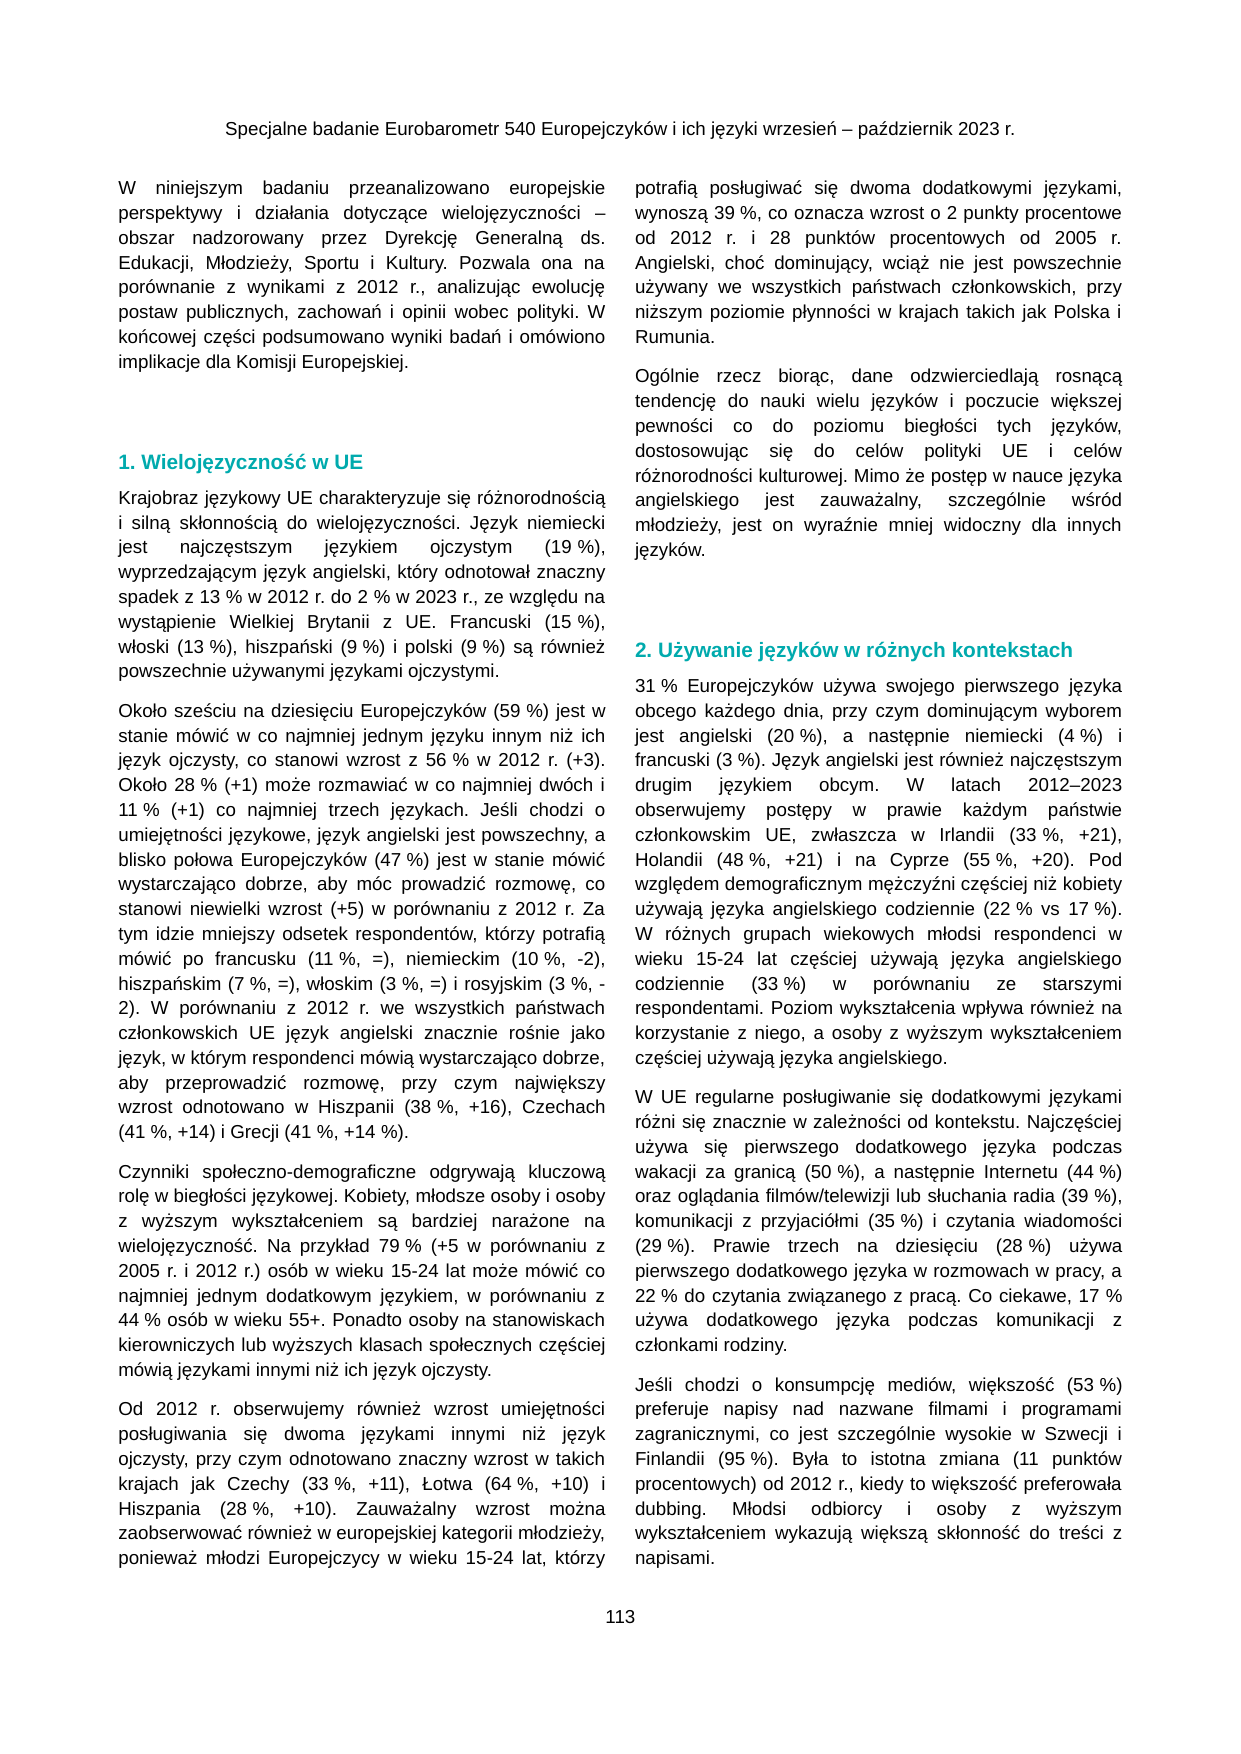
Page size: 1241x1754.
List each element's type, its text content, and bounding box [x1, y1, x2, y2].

text Około sześciu na dziesięciu Europejczyków (59 %) jest w stanie mówić w co najmniej jednym języku innym niż ich język ojczysty, co stanowi wzrost z 56 % w 2012 r. (+3). Około 28 % (+1) może rozmawiać w co najmniej dwóch i 11 % (+1) co najmniej trzech językach. Jeśli chodzi o umiejętności językowe, język angielski jest powszechny, a blisko połowa Europejczyków (47 %) jest w stanie mówić wystarczająco dobrze, aby móc prowadzić rozmowę, co stanowi niewielki wzrost (+5) w porównaniu z 2012 r. Za tym idzie mniejszy odsetek respondentów, którzy potrafią mówić po francusku (11 %, =), niemieckim (10 %, -2), hiszpańskim (7 %, =), włoskim (3 %, =) i rosyjskim (3 %, -2). W porównaniu z 2012 r. we wszystkich państwach członkowskich UE język angielski znacznie rośnie jako język, w którym respondenci mówią wystarczająco dobrze, aby przeprowadzić rozmowę, przy czym największy wzrost odnotowano w Hiszpanii (38 %, +16), Czechach (41 %, +14) i Grecji (41 %, +14 %). [118, 699, 605, 1143]
text W niniejszym badaniu przeanalizowano europejskie perspektywy i działania dotyczące wielojęzyczności – obszar nadzorowany przez Dyrekcję Generalną ds. Edukacji, Młodzieży, Sportu i Kultury. Pozwala ona na porównanie z wynikami z 2012 r., analizując ewolucję postaw publicznych, zachowań i opinii wobec polityki. W końcowej części podsumowano wyniki badań i omówiono implikacje dla Komisji Europejskiej. [118, 177, 605, 372]
text Czynniki społeczno-demograficzne odgrywają kluczową rolę w biegłości językowej. Kobiety, młodsze osoby i osoby z wyższym wykształceniem są bardziej narażone na wielojęzyczność. Na przykład 79 % (+5 w porównaniu z 2005 r. i 2012 r.) osób w wieku 15-24 lat może mówić co najmniej jednym dodatkowym językiem, w porównaniu z 44 % osób w wieku 55+. Ponadto osoby na stanowiskach kierowniczych lub wyższych klasach społecznych częściej mówią językami innymi niż ich język ojczysty. [118, 1160, 605, 1380]
text Ogólnie rzecz biorąc, dane odzwierciedlają rosnącą tendencję do nauki wielu języków i poczucie większej pewności co do poziomu biegłości tych języków, dostosowując się do celów polityki UE i celów różnorodności kulturowej. Mimo że postęp w nauce języka angielskiego jest zauważalny, szczególnie wśród młodzieży, jest on wyraźnie mniej widoczny dla innych języków. [635, 365, 1122, 560]
text 31 % Europejczyków używa swojego pierwszego języka obcego każdego dnia, przy czym dominującym wyborem jest angielski (20 %), a następnie niemiecki (4 %) i francuski (3 %). Język angielski jest również najczęstszym drugim językiem obcym. W latach 2012–2023 obserwujemy postępy w prawie każdym państwie członkowskim UE, zwłaszcza w Irlandii (33 %, +21), Holandii (48 %, +21) i na Cyprze (55 %, +20). Pod względem demograficznym mężczyźni częściej niż kobiety używają języka angielskiego codziennie (22 % vs 17 %). W różnych grupach wiekowych młodsi respondenci w wieku 15-24 lat częściej używają języka angielskiego codziennie (33 %) w porównaniu ze starszymi respondentami. Poziom wykształcenia wpływa również na korzystanie z niego, a osoby z wyższym wykształceniem częściej używają języka angielskiego. [635, 675, 1122, 1068]
text Krajobraz językowy UE charakteryzuje się różnorodnością i silną skłonnością do wielojęzyczności. Język niemiecki jest najczęstszym językiem ojczystym (19 %), wyprzedzającym język angielski, który odnotował znaczny spadek z 13 % w 2012 r. do 2 % w 2023 r., ze względu na wystąpienie Wielkiej Brytanii z UE. Francuski (15 %), włoski (13 %), hiszpański (9 %) i polski (9 %) są również powszechnie używanymi językami ojczystymi. [118, 487, 605, 682]
text Jeśli chodzi o konsumpcję mediów, większość (53 %) preferuje napisy nad nazwane filmami i programami zagranicznymi, co jest szczególnie wysokie w Szwecji i Finlandii (95 %). Była to istotna zmiana (11 punktów procentowych) od 2012 r., kiedy to większość preferowała dubbing. Młodsi odbiorcy i osoby z wyższym wykształceniem wykazują większą skłonność do treści z napisami. [635, 1373, 1122, 1568]
text Od 2012 r. obserwujemy również wzrost umiejętności posługiwania się dwoma językami innymi niż język ojczysty, przy czym odnotowano znaczny wzrost w takich krajach jak Czechy (33 %, +11), Łotwa (64 %, +10) i Hiszpania (28 %, +10). Zauważalny wzrost można zaobserwować również w europejskiej kategorii młodzieży, ponieważ młodzi Europejczycy w wieku 15-24 lat, którzy [118, 1398, 605, 1568]
subtitle 1. Wielojęzyczność w UE [118, 450, 605, 474]
subtitle 2. Używanie języków w różnych kontekstach [635, 638, 1122, 662]
text potrafią posługiwać się dwoma dodatkowymi językami, wynoszą 39 %, co oznacza wzrost o 2 punkty procentowe od 2012 r. i 28 punktów procentowych od 2005 r. Angielski, choć dominujący, wciąż nie jest powszechnie używany we wszystkich państwach członkowskich, przy niższym poziomie płynności w krajach takich jak Polska i Rumunia. [635, 177, 1122, 347]
text W UE regularne posługiwanie się dodatkowymi językami różni się znacznie w zależności od kontekstu. Najczęściej używa się pierwszego dodatkowego języka podczas wakacji za granicą (50 %), a następnie Internetu (44 %) oraz oglądania filmów/telewizji lub słuchania radia (39 %), komunikacji z przyjaciółmi (35 %) i czytania wiadomości (29 %). Prawie trzech na dziesięciu (28 %) używa pierwszego dodatkowego języka w rozmowach w pracy, a 22 % do czytania związanego z pracą. Co ciekawe, 17 % używa dodatkowego języka podczas komunikacji z członkami rodziny. [635, 1086, 1122, 1356]
